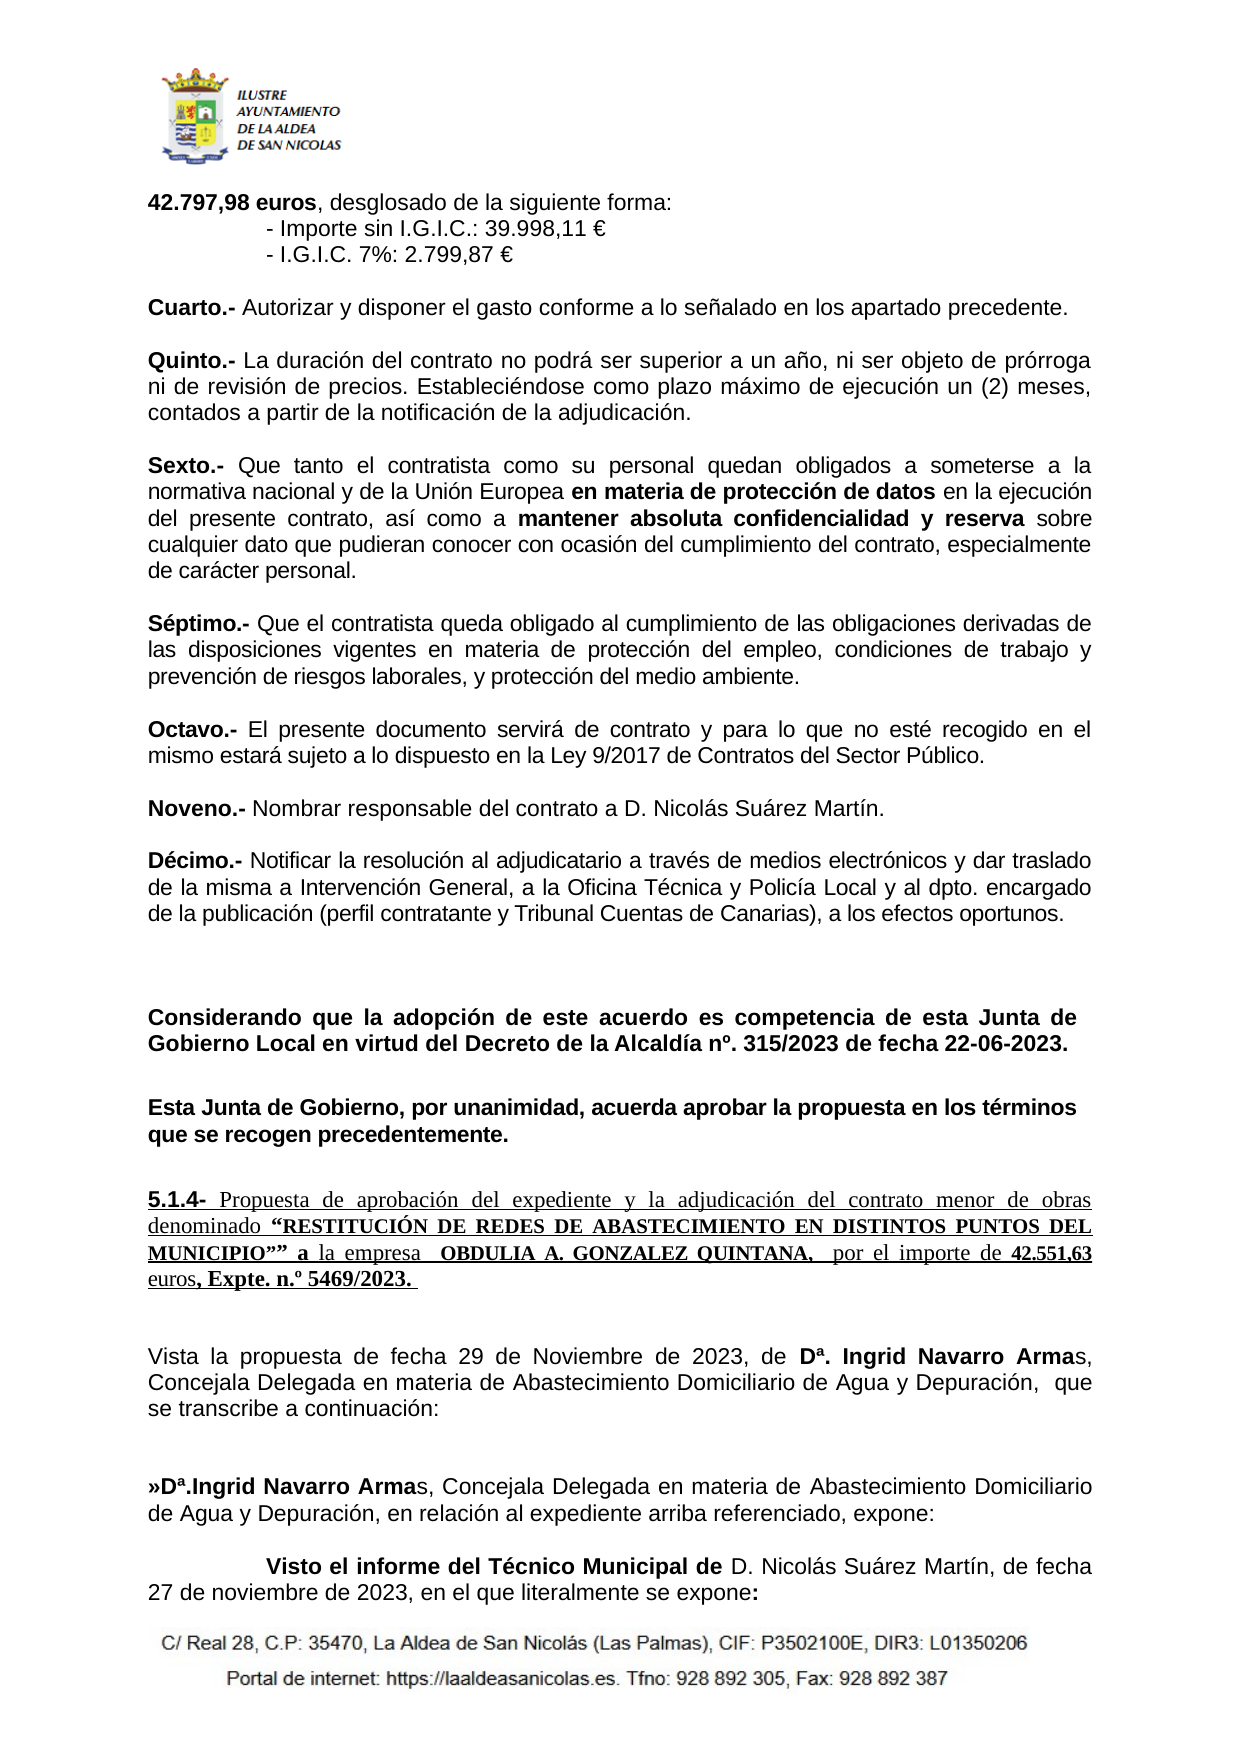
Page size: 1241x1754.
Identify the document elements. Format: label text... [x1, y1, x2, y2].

text 42.797,98 euros, desglosado de la siguiente forma: [148, 188, 1093, 215]
text Cuarto.- Autorizar y disponer el gasto conforme a lo señalado en los apartado precedente. [148, 294, 1093, 320]
text - Importe sin I.G.I.C.: 39.998,11 € [148, 215, 1093, 241]
text Séptimo.- Que el contratista queda obligado al cumplimiento de las obligaciones derivadas de las disposiciones vigentes en materia de protección del empleo, condiciones de trabajo y prevención de riesgos laborales, y protección del medio ambiente. [148, 610, 1093, 689]
text Considerando que la adopción de este acuerdo es competencia de esta Junta de Gobierno Local en virtud del Decreto de la Alcaldía nº. 315/2023 de fecha 22-06-2023. [148, 1004, 1078, 1057]
text - I.G.I.C. 7%: 2.799,87 € [148, 241, 1022, 267]
text Sexto.- Que tanto el contratista como su personal quedan obligados a someterse a la normativa nacional y de la Unión Europea en materia de protección de datos en la ejecución del presente contrato, así como a mantener absoluta confidencialidad y reserva sobre cualquier dato que pudieran conocer con ocasión del cumplimiento del contrato, especialmente de carácter personal. [148, 452, 1093, 584]
text 5.1.4- Propuesta de aprobación del expediente y la adjudicación del contrato menor de obras denominado “RESTITUCIÓN DE REDES DE ABASTECIMIENTO EN DISTINTOS PUNTOS DEL [148, 1186, 1093, 1235]
text Quinto.- La duración del contrato no podrá ser superior a un año, ni ser objeto de prórroga ni de revisión de precios. Estableciéndose como plazo máximo de ejecución un (2) meses, contados a partir de la notificación de la adjudicación. [148, 347, 1093, 426]
picture [148, 60, 357, 172]
text Vista la propuesta de fecha 29 de Noviembre de 2023, de Dª. Ingrid Navarro Armas, Concejala Delegada en materia de Abastecimiento Domiciliario de Agua y Depuración, que se transcribe a continuación: [148, 1343, 1093, 1422]
text Noveno.- Nombrar responsable del contrato a D. Nicolás Suárez Martín. [148, 794, 1093, 821]
text Décimo.- Notificar la resolución al adjudicatario a través de medios electrónicos y dar traslado de la misma a Intervención General, a la Oficina Técnica y Policía Local y al dpto. encargado de la publicación (perfil contratante y Tribunal Cuentas de Canarias), a los efectos oportunos. [148, 847, 1093, 926]
text MUNICIPIO”” a la empresa OBDULIA A. GONZALEZ QUINTANA, por el importe de 42.551,63 [148, 1236, 1093, 1261]
picture [149, 1627, 1034, 1694]
text euros, Expte. n.º 5469/2023. [148, 1263, 1093, 1291]
text »Dª.Ingrid Navarro Armas, Concejala Delegada en materia de Abastecimiento Domiciliario de Agua y Depuración, en relación al expediente arriba referenciado, expone: [148, 1473, 1093, 1526]
text Octavo.- El presente documento servirá de contrato y para lo que no esté recogido en el mismo estará sujeto a lo dispuesto en la Ley 9/2017 de Contratos del Sector Público. [148, 716, 1093, 768]
text Visto el informe del Técnico Municipal de D. Nicolás Suárez Martín, de fecha 27 de noviembre de 2023, en el que literalmente se expone: [148, 1553, 1093, 1605]
text Esta Junta de Gobierno, por unanimidad, acuerda aprobar la propuesta en los términos que se recogen precedentemente. [148, 1094, 1078, 1147]
